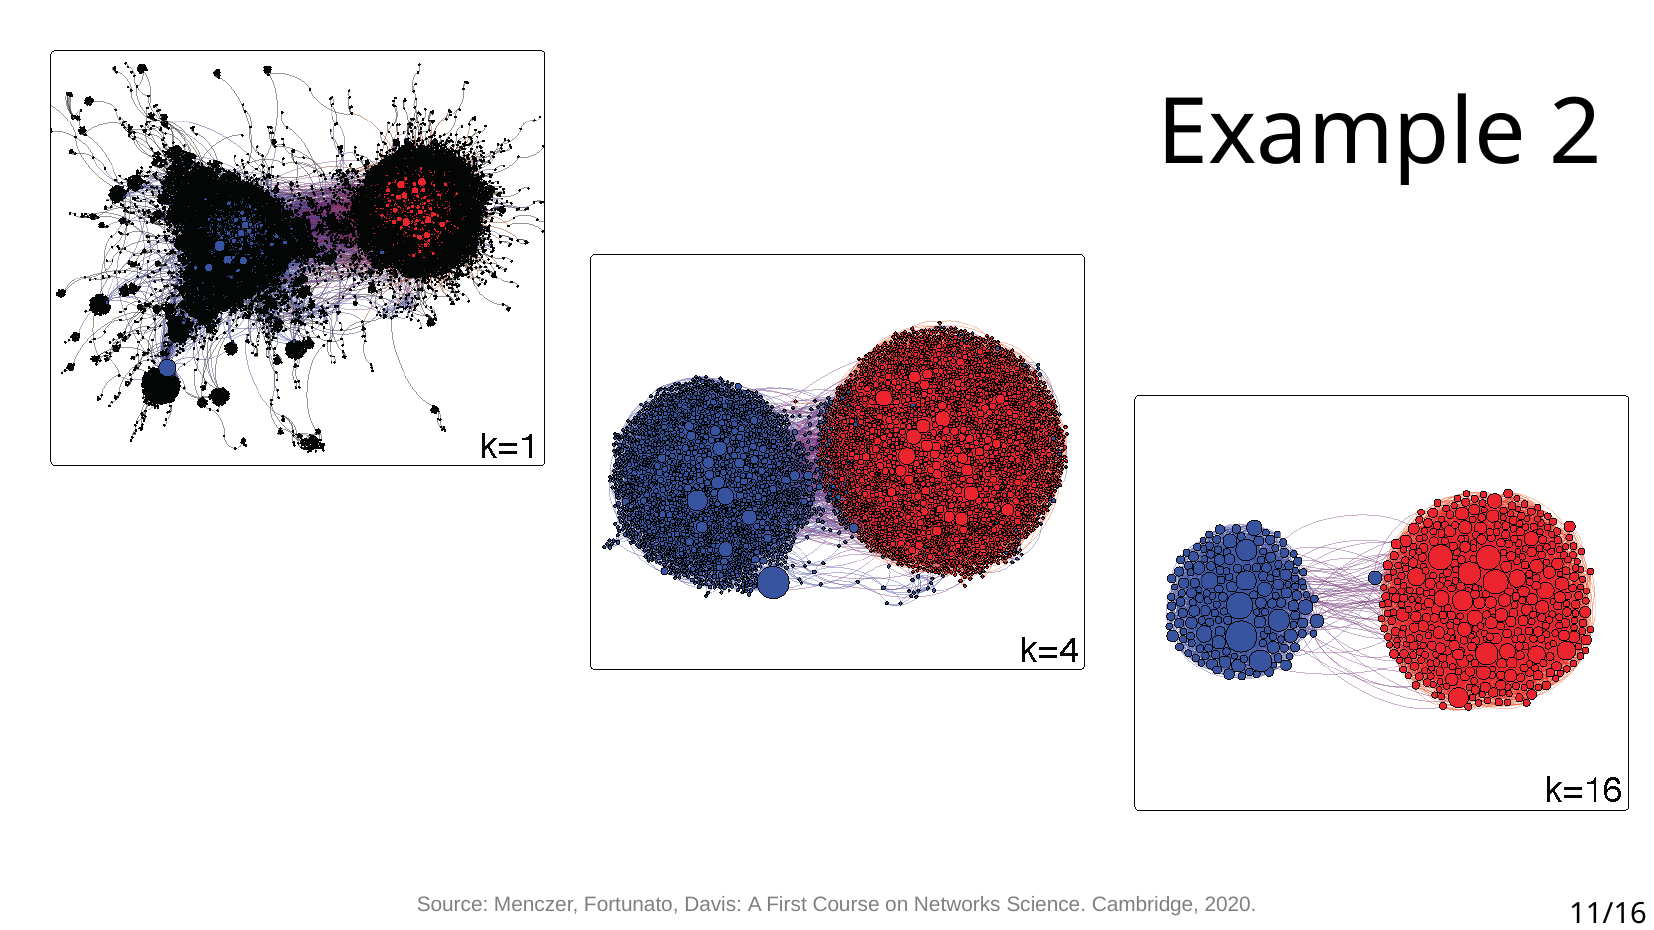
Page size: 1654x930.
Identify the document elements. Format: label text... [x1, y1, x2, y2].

picture [1123, 386, 1636, 826]
picture [582, 234, 1094, 673]
title Example 2 [1125, 16, 1636, 241]
picture [39, 43, 551, 469]
text_box Source: Menczer, Fortunato, Davis: A First Course on Networks Science. Cambridge, 2020. [304, 885, 1370, 930]
